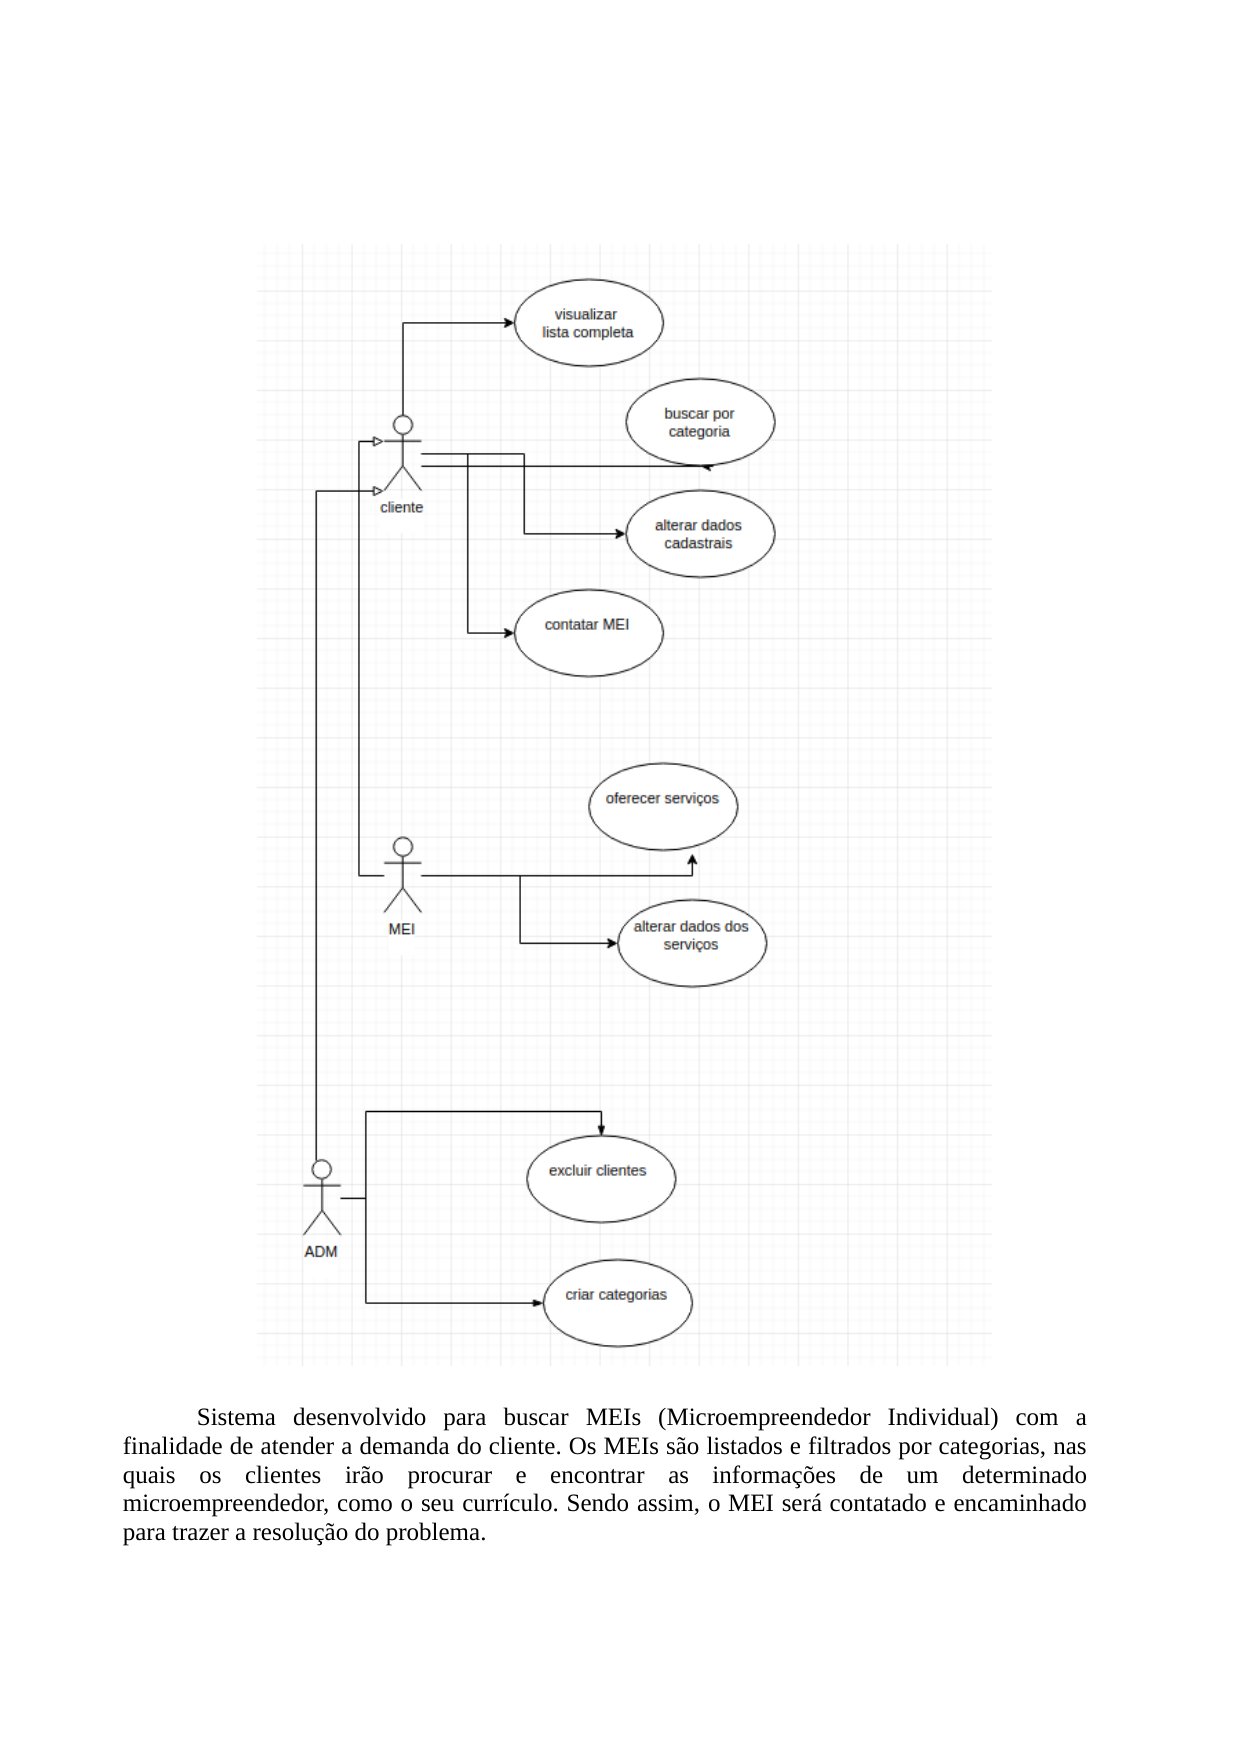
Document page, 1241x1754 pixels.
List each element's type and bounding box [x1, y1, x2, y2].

picture [256, 244, 659, 1366]
